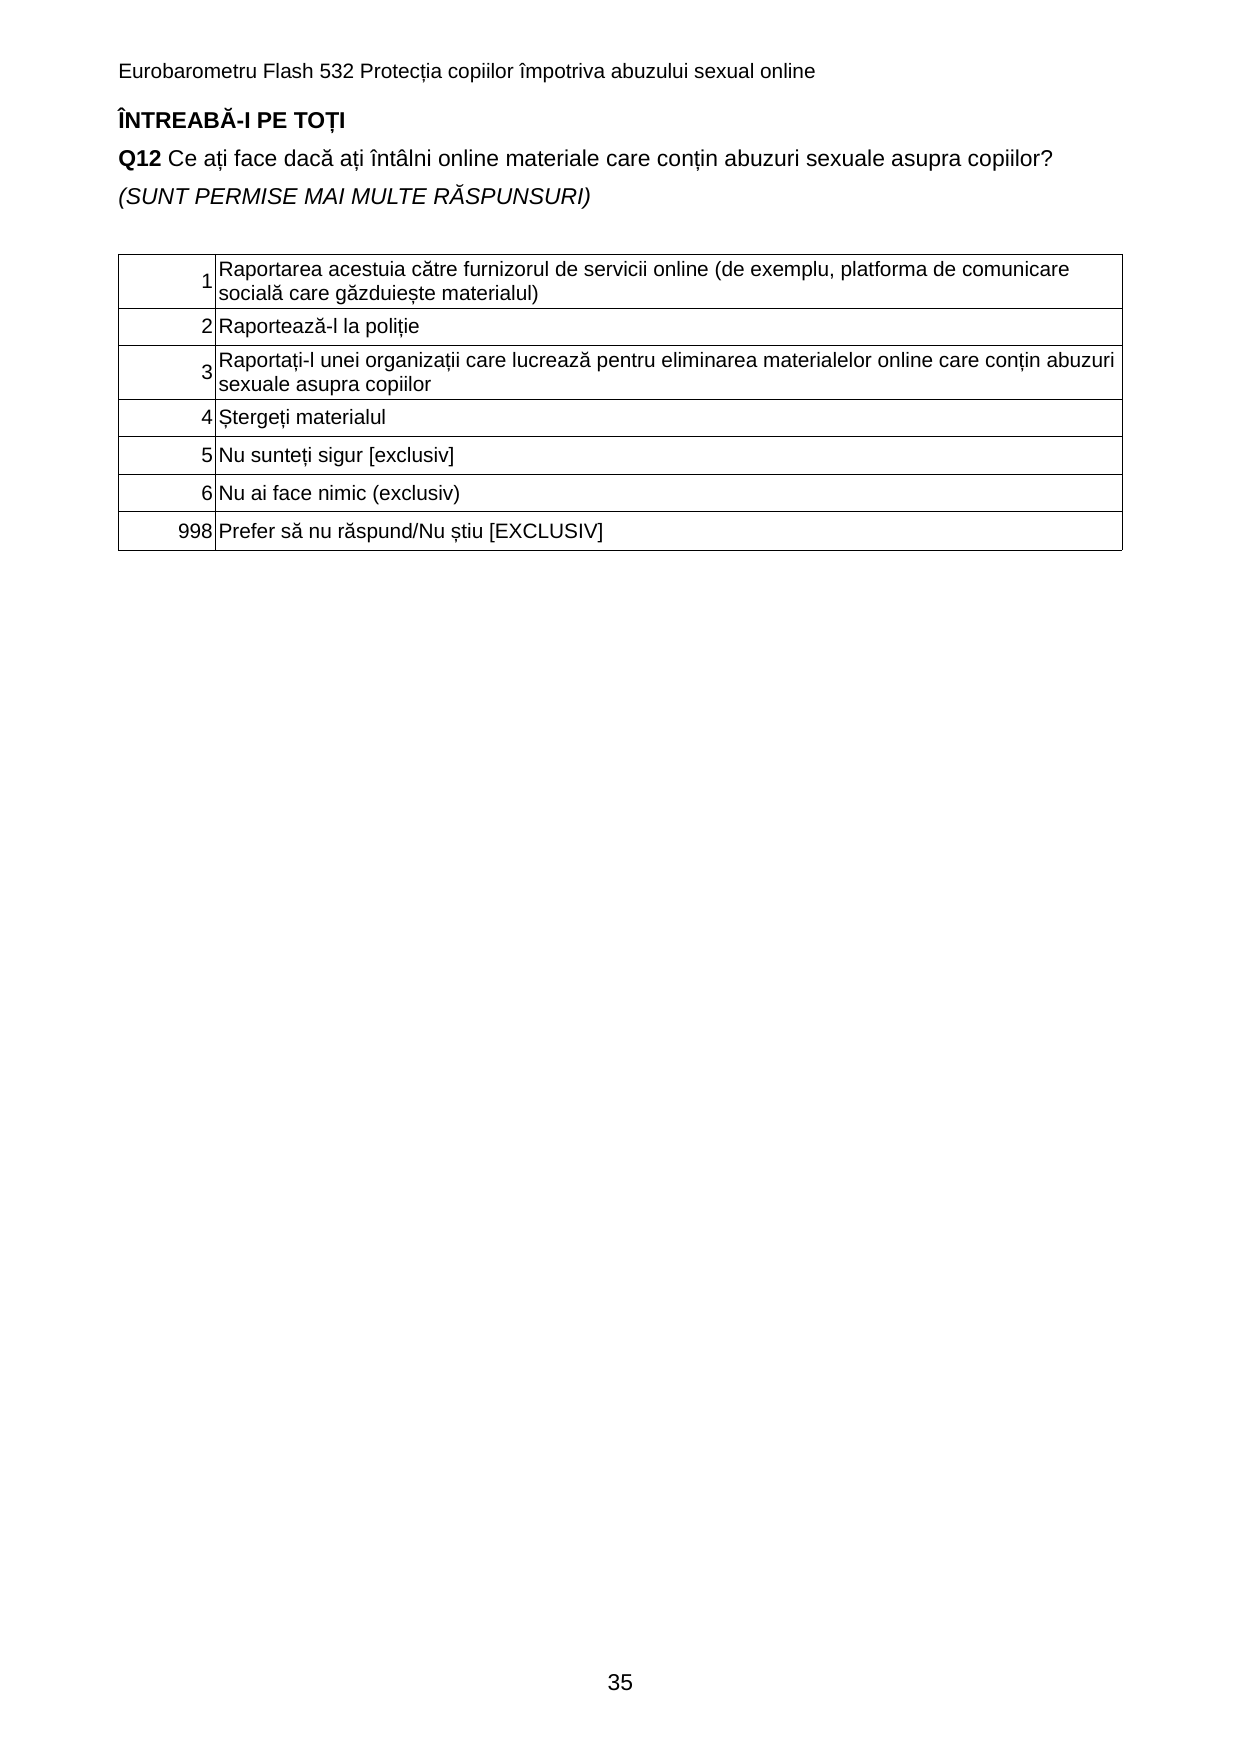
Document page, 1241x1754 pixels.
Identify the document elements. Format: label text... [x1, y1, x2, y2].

table_cell 4 [119, 400, 215, 436]
table_header Raportarea acestuia către furnizorul de servicii online (de exemplu, platforma de comunicare socială care găzduiește materialul) [216, 255, 1122, 307]
table_cell 5 [119, 437, 215, 474]
table_cell Nu sunteți sigur [exclusiv] [216, 437, 1122, 474]
table_cell 6 [119, 475, 215, 511]
table_cell 2 [119, 309, 215, 344]
table_cell 998 [119, 512, 215, 550]
table_cell Ștergeți materialul [216, 400, 1122, 436]
table_cell 3 [119, 346, 215, 398]
table_cell Raportează-l la poliție [216, 309, 1122, 344]
table_cell Raportați-l unei organizații care lucrează pentru eliminarea materialelor online care conțin abuzuri sexuale asupra copiilor [216, 346, 1122, 398]
table_cell Prefer să nu răspund/Nu știu [EXCLUSIV] [216, 512, 1122, 550]
text (SUNT PERMISE MAI MULTE RĂSPUNSURI) [118, 183, 1122, 209]
text Q12 Ce ați face dacă ați întâlni online materiale care conțin abuzuri sexuale asupra copiilor? [118, 145, 1122, 171]
table_header 1 [119, 255, 215, 307]
table_cell Nu ai face nimic (exclusiv) [216, 475, 1122, 511]
text ÎNTREABĂ-I PE TOȚI [118, 107, 1122, 133]
